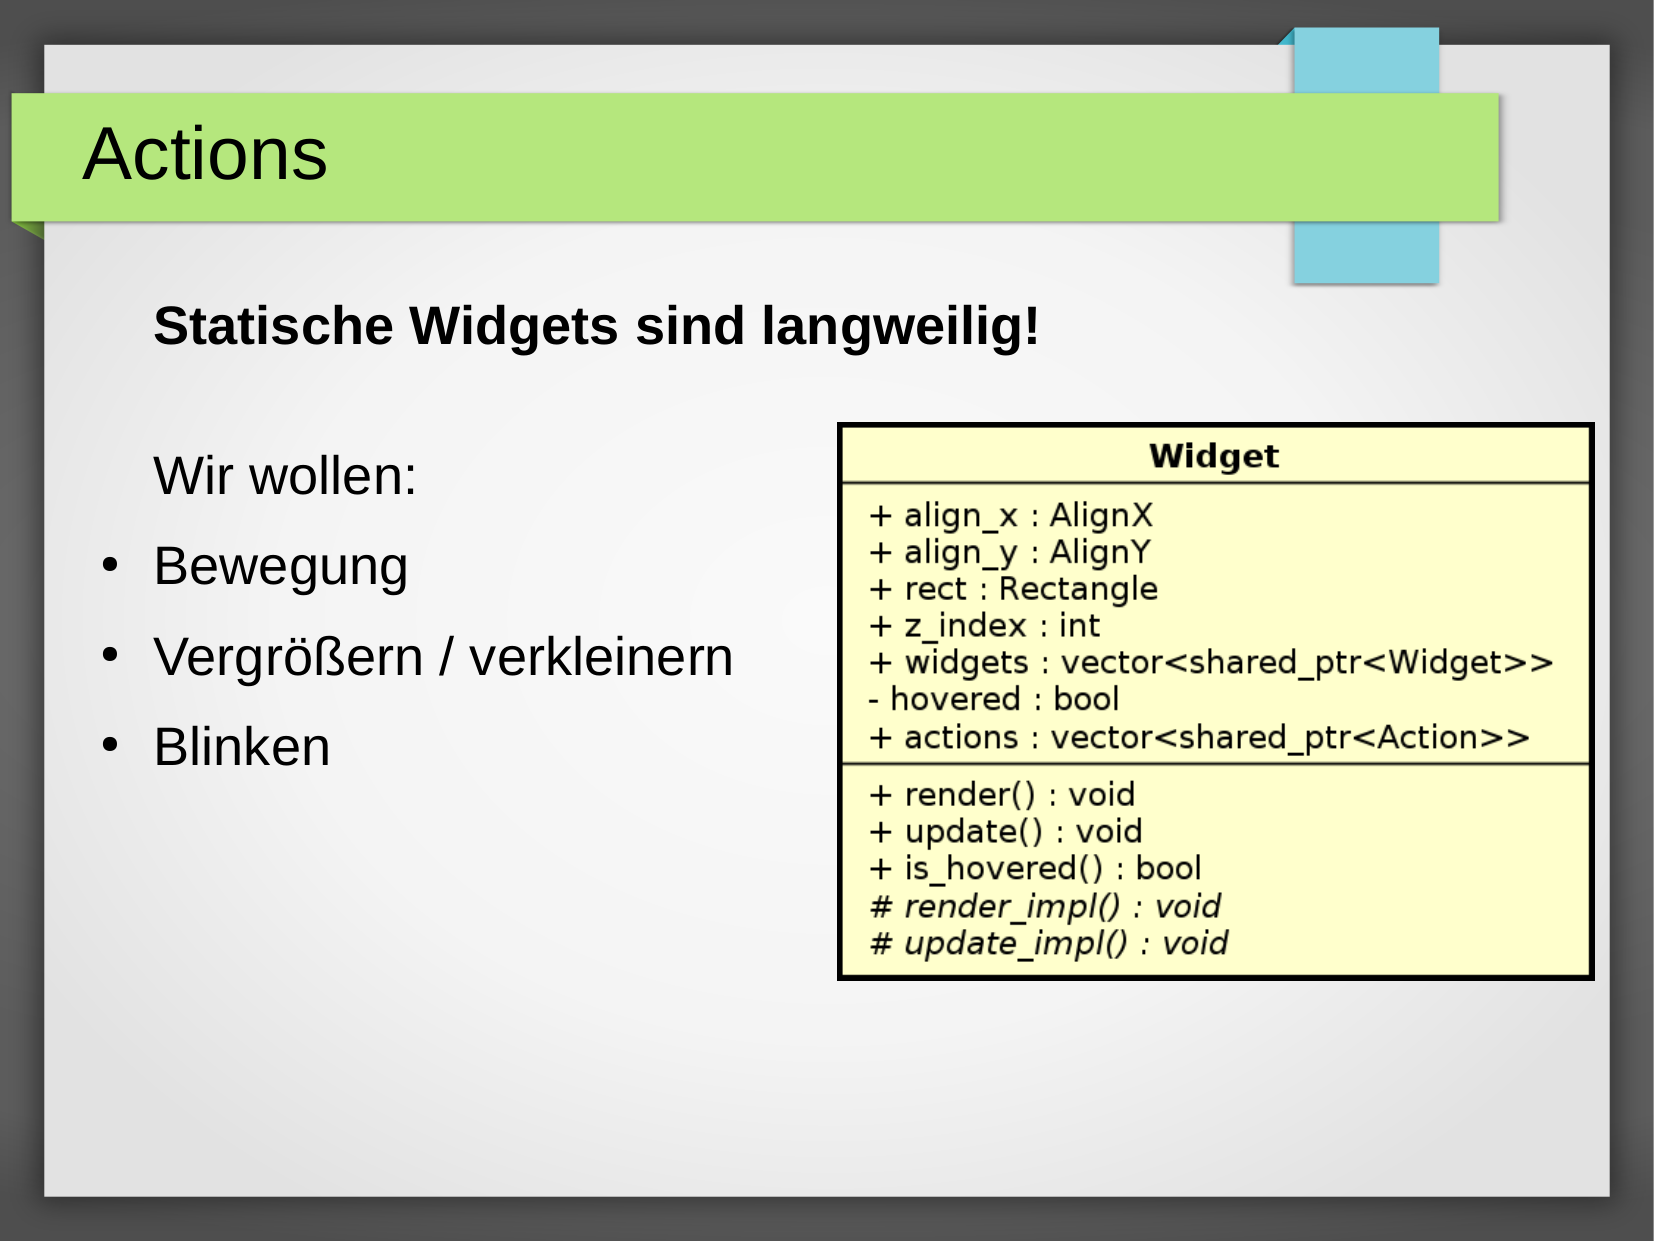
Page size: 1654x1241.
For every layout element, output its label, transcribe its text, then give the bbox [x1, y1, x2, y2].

list Statische Widgets sind langweilig! Wir wollen: Bewegung Vergrößern / verkleinern Blinken [82, 295, 1571, 1015]
title Actions [82, 94, 1264, 213]
picture [0, 0, 1654, 1241]
